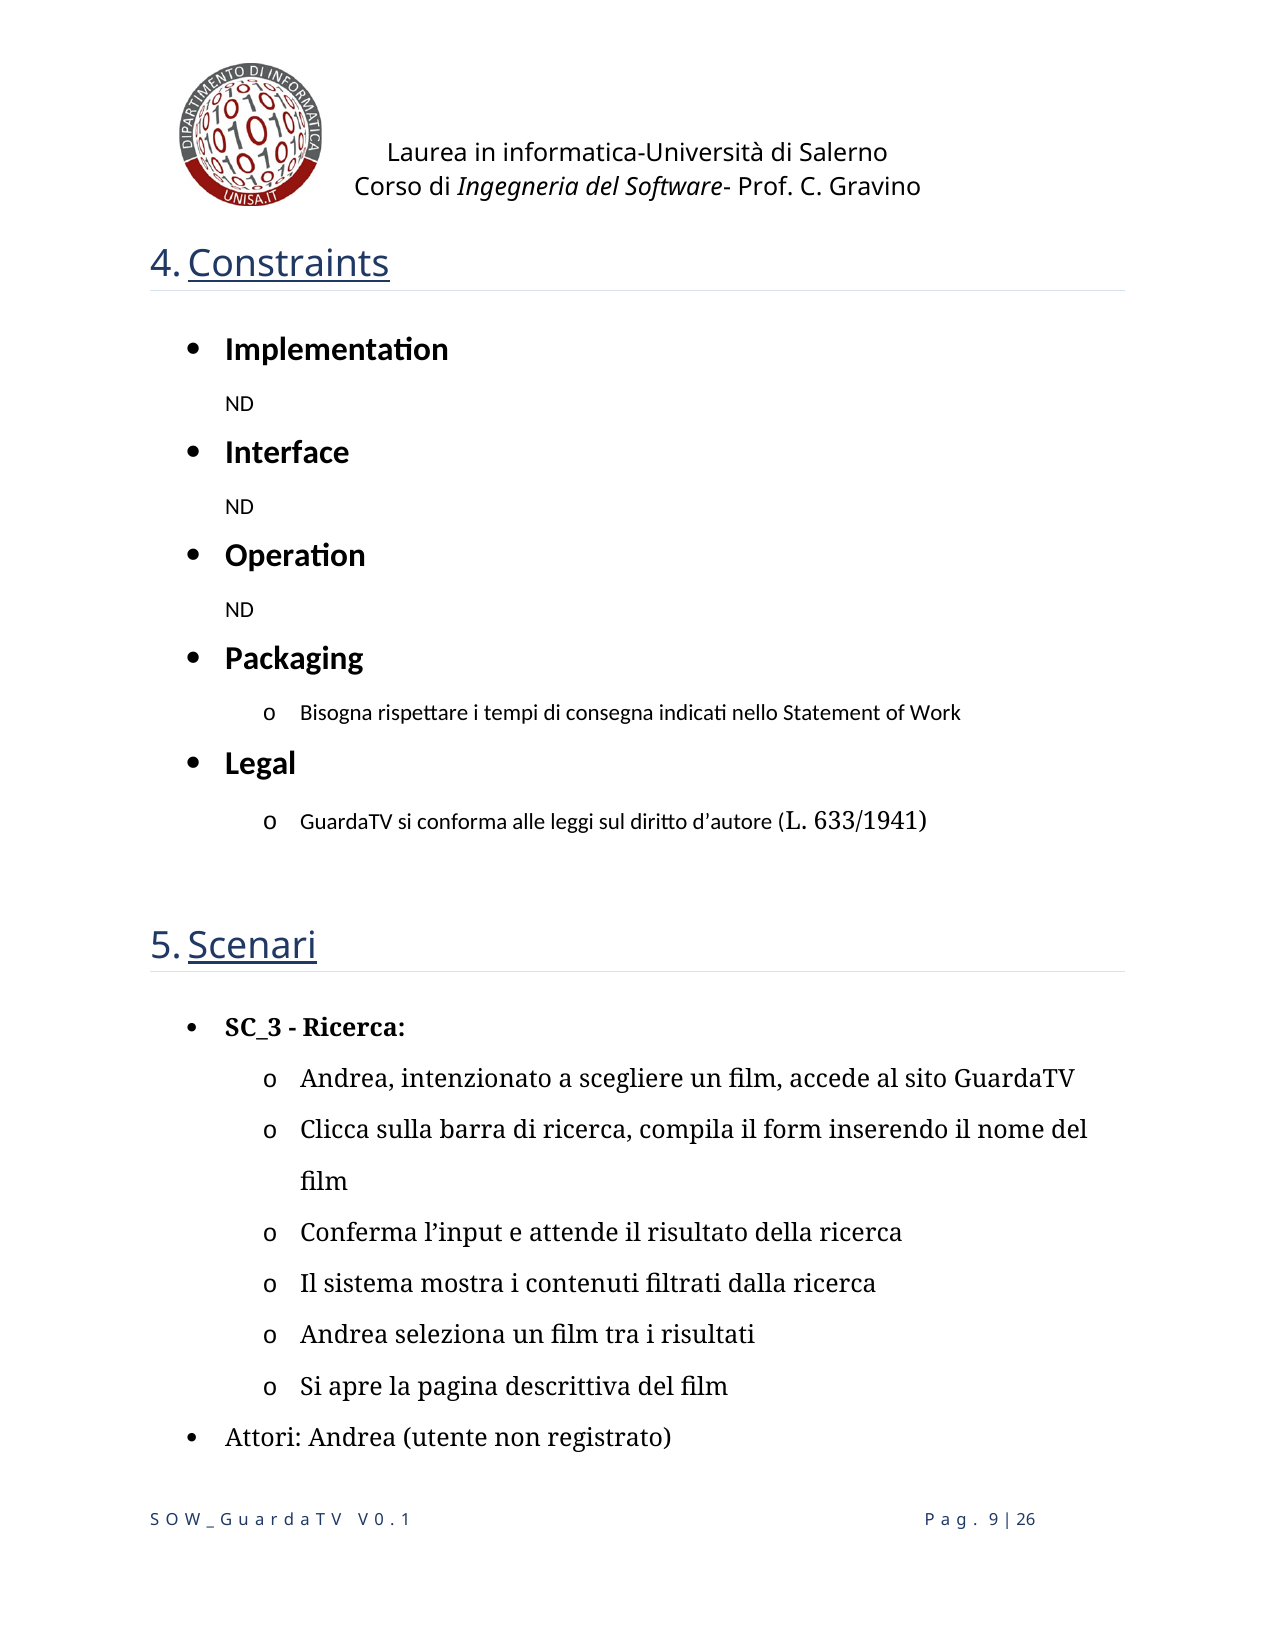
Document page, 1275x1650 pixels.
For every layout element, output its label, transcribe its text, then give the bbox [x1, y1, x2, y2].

list Andrea, intenzionato a scegliere un film, accede al sito GuardaTV [262, 1061, 1125, 1095]
list Il sistema mostra i contenuti filtrati dalla ricerca [262, 1266, 1125, 1300]
list Packaging [187, 637, 1125, 678]
text ND [225, 492, 1125, 520]
list Clicca sulla barra di ricerca, compila il form inserendo il nome del film [262, 1112, 1125, 1197]
list SC_3 - Ricerca: [187, 1009, 1125, 1044]
list GuardaTV si conforma alle leggi sul diritto d’autore (L. 633/1941) [262, 803, 1125, 837]
list Attori: Andrea (utente non registrato) [187, 1420, 1125, 1454]
list Conferma l’input e attende il risultato della ricerca [262, 1214, 1125, 1248]
text ND [225, 595, 1125, 623]
list Bisogna rispettare i tempi di consegna indicati nello Statement of Work [262, 698, 1125, 727]
list Implementation [187, 328, 1125, 369]
list Andrea seleziona un film tra i risultati [262, 1317, 1125, 1351]
text ND [225, 389, 1125, 417]
list Interface [187, 431, 1125, 472]
list Scenari [150, 918, 1125, 971]
list Operation [187, 534, 1125, 575]
list Constraints [150, 236, 1125, 290]
list Legal [187, 742, 1125, 783]
list Si apre la pagina descrittiva del film [262, 1368, 1125, 1403]
